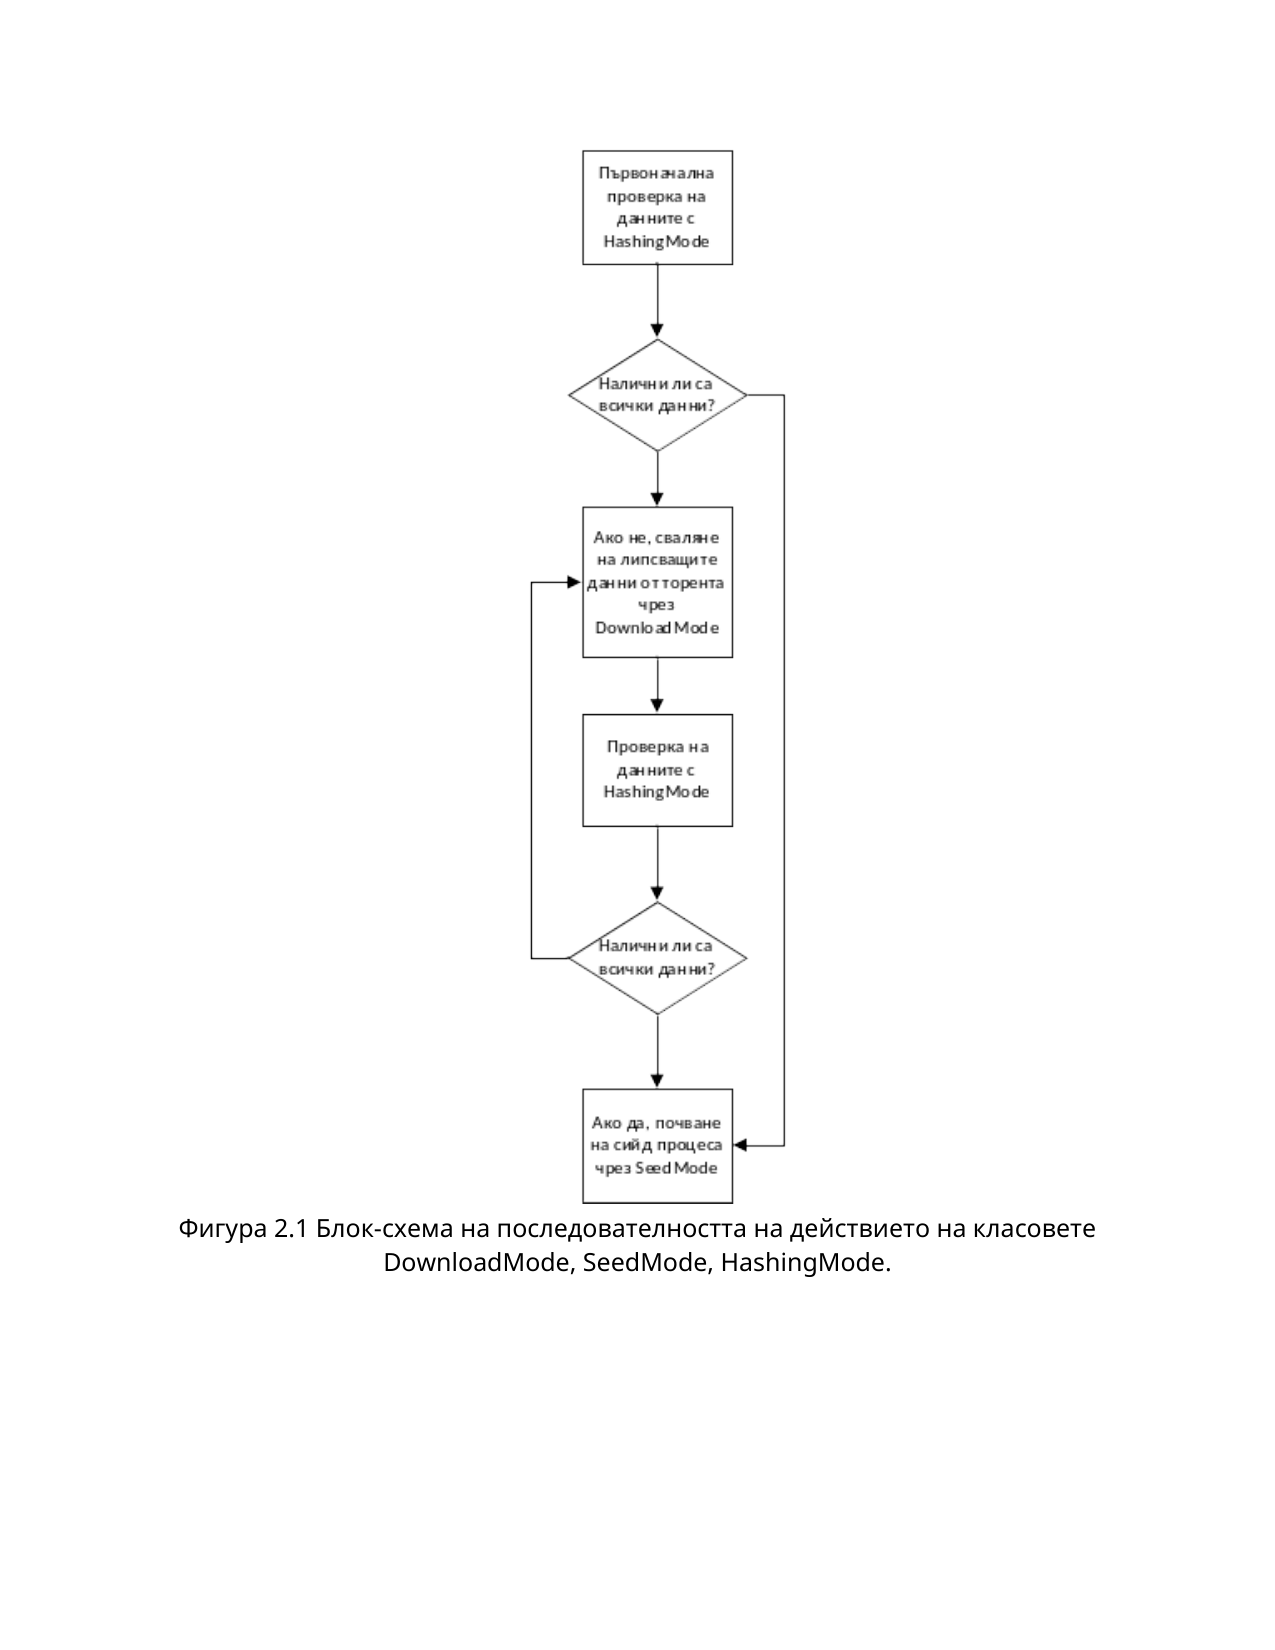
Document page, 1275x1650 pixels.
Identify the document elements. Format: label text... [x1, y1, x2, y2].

text Фигура 2.1 Блок-схема на последователността на действието на класовете DownloadMode, SeedMode, HashingMode. [148, 1211, 1127, 1279]
